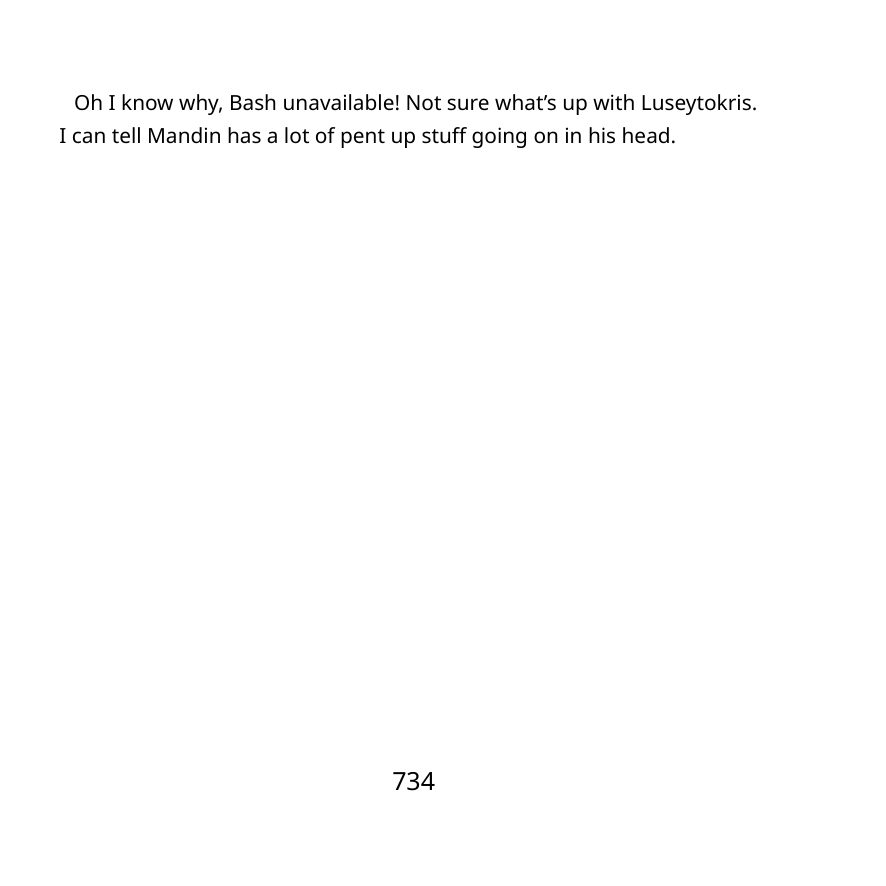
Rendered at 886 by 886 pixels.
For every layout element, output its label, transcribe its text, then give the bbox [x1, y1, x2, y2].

text Oh I know why, Bash unavailable! Not sure what’s up with Luseytokris. I can tell Mandin has a lot of pent up stuff going on in his head. [59, 88, 768, 149]
